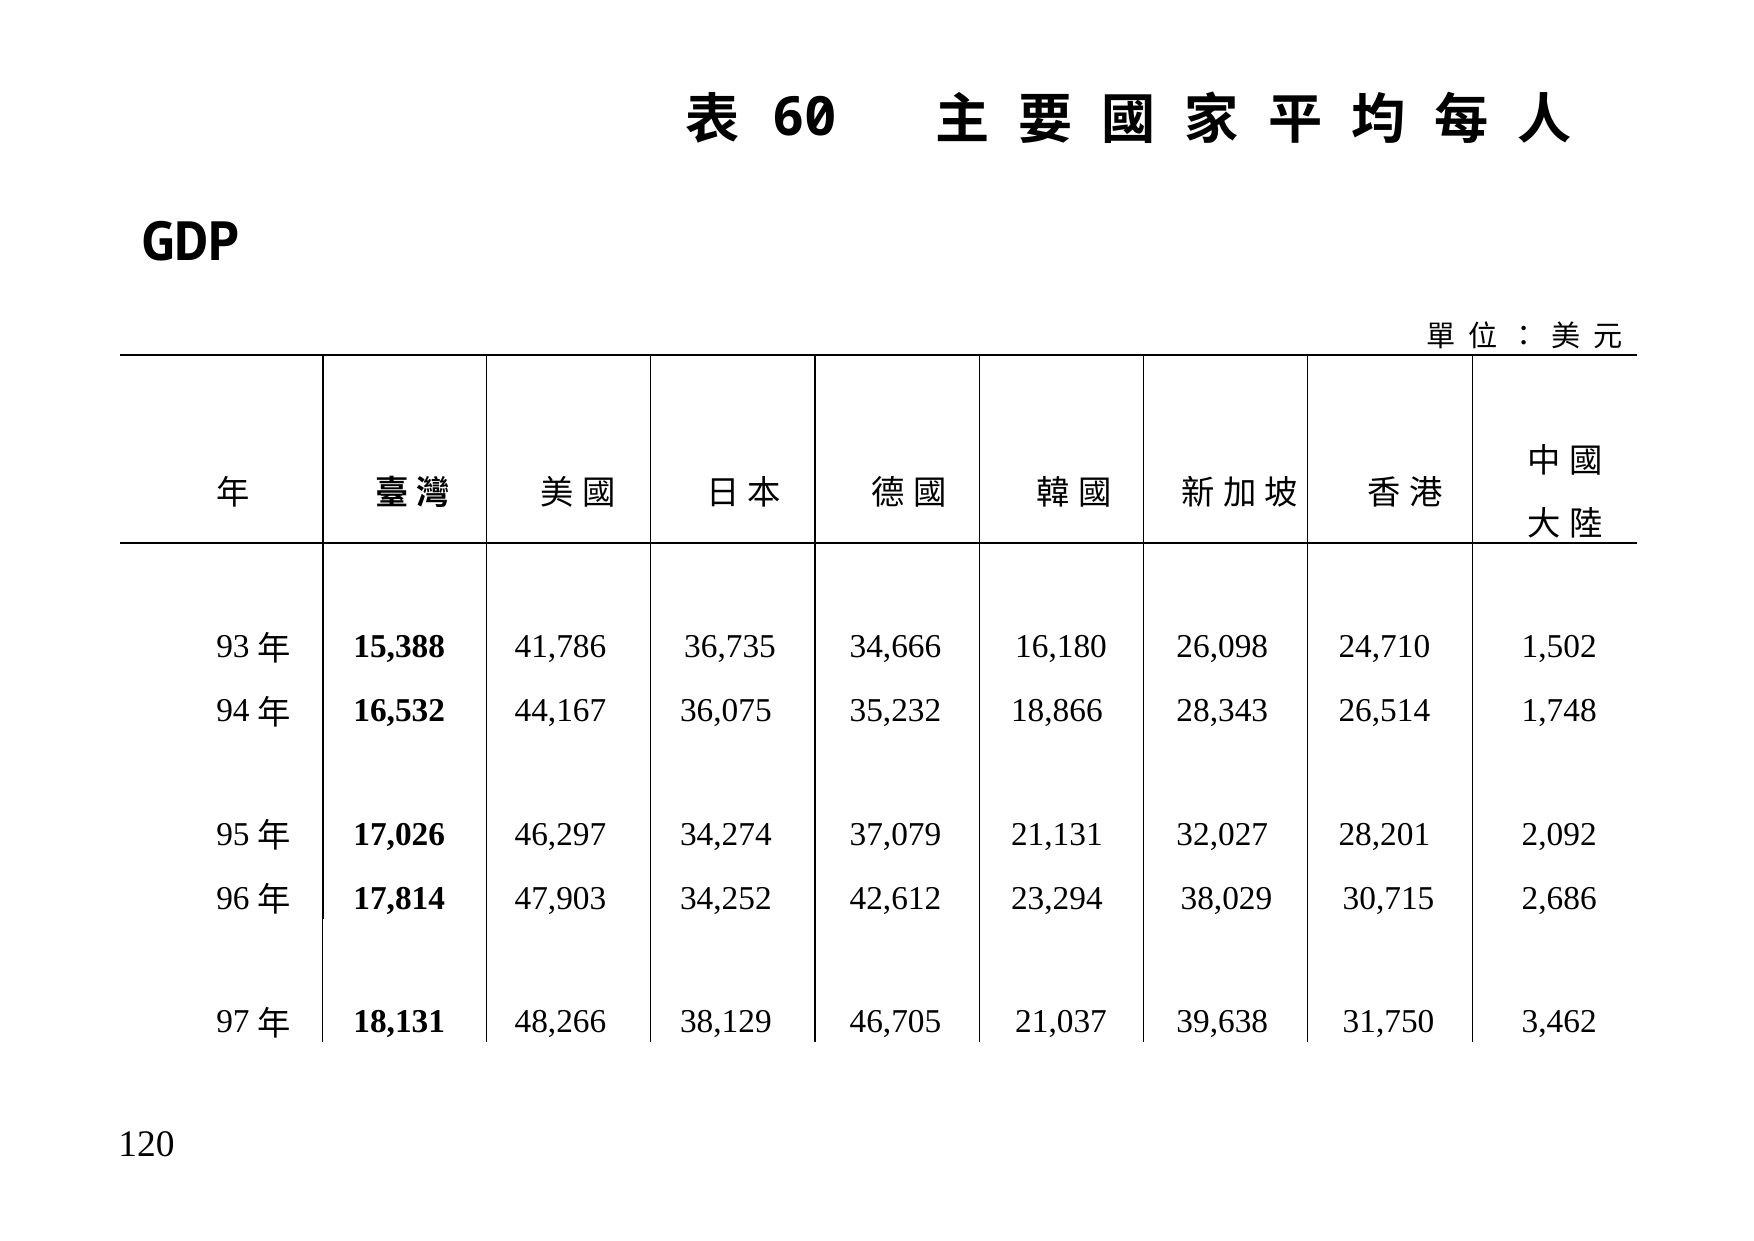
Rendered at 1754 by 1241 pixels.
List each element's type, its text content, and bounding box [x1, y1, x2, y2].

table_cell 16,180 [980, 544, 1143, 667]
table_header 臺灣 [324, 356, 486, 542]
table_cell 21,131 [980, 732, 1143, 854]
table_cell 94年 [120, 667, 322, 732]
table_cell 26,098 [1144, 544, 1307, 667]
table_header 年 [120, 356, 322, 542]
table_cell 23,294 [980, 854, 1143, 919]
table_cell 28,201 [1308, 732, 1472, 854]
table_cell 41,786 [487, 544, 650, 667]
table_cell 26,514 [1308, 667, 1472, 732]
table_cell 48,266 [487, 919, 650, 1042]
table_cell 42,612 [816, 854, 979, 919]
table_cell 38,129 [651, 919, 814, 1042]
table_header 韓國 [980, 356, 1143, 542]
table_cell 34,274 [651, 732, 814, 854]
subtitle 表60 主要國家平均每人GDP [128, 42, 1628, 292]
table_cell 2,092 [1473, 732, 1637, 854]
table_cell 96年 [120, 854, 322, 919]
table_cell 44,167 [487, 667, 650, 732]
table_header 日本 [651, 356, 814, 542]
table_cell 34,666 [816, 544, 979, 667]
text 單位：美元 [128, 292, 1628, 354]
table_cell 2,686 [1473, 854, 1637, 919]
table_cell 3,462 [1473, 919, 1637, 1042]
table_cell 46,705 [816, 919, 979, 1042]
table_header 中國大陸 [1473, 356, 1637, 542]
table_cell 46,297 [487, 732, 650, 854]
table_cell 18,866 [980, 667, 1143, 732]
table_cell 95年 [120, 732, 322, 854]
table_cell 24,710 [1308, 544, 1472, 667]
table_cell 47,903 [487, 854, 650, 919]
table_cell 1,502 [1473, 544, 1637, 667]
table_cell 32,027 [1144, 732, 1307, 854]
table_header 新加坡 [1144, 356, 1307, 542]
table_cell 31,750 [1308, 919, 1472, 1042]
table_cell 17,814 [324, 854, 486, 919]
table_cell 36,735 [651, 544, 814, 667]
table_header 香港 [1308, 356, 1472, 542]
table_cell 18,131 [323, 919, 486, 1042]
table_cell 17,026 [324, 732, 486, 854]
table_cell 36,075 [651, 667, 814, 732]
table_cell 93年 [120, 544, 322, 667]
table_cell 30,715 [1308, 854, 1472, 919]
table_cell 34,252 [651, 854, 814, 919]
table_cell 38,029 [1144, 854, 1307, 919]
table_cell 39,638 [1144, 919, 1307, 1042]
table_cell 97年 [120, 919, 322, 1042]
table_cell 15,388 [324, 544, 486, 667]
table_header 美國 [487, 356, 650, 542]
table_cell 16,532 [324, 667, 486, 732]
table_cell 28,343 [1144, 667, 1307, 732]
table_header 德國 [816, 356, 979, 542]
table_cell 35,232 [816, 667, 979, 732]
table_cell 21,037 [980, 919, 1143, 1042]
table_cell 37,079 [816, 732, 979, 854]
table_cell 1,748 [1473, 667, 1637, 732]
